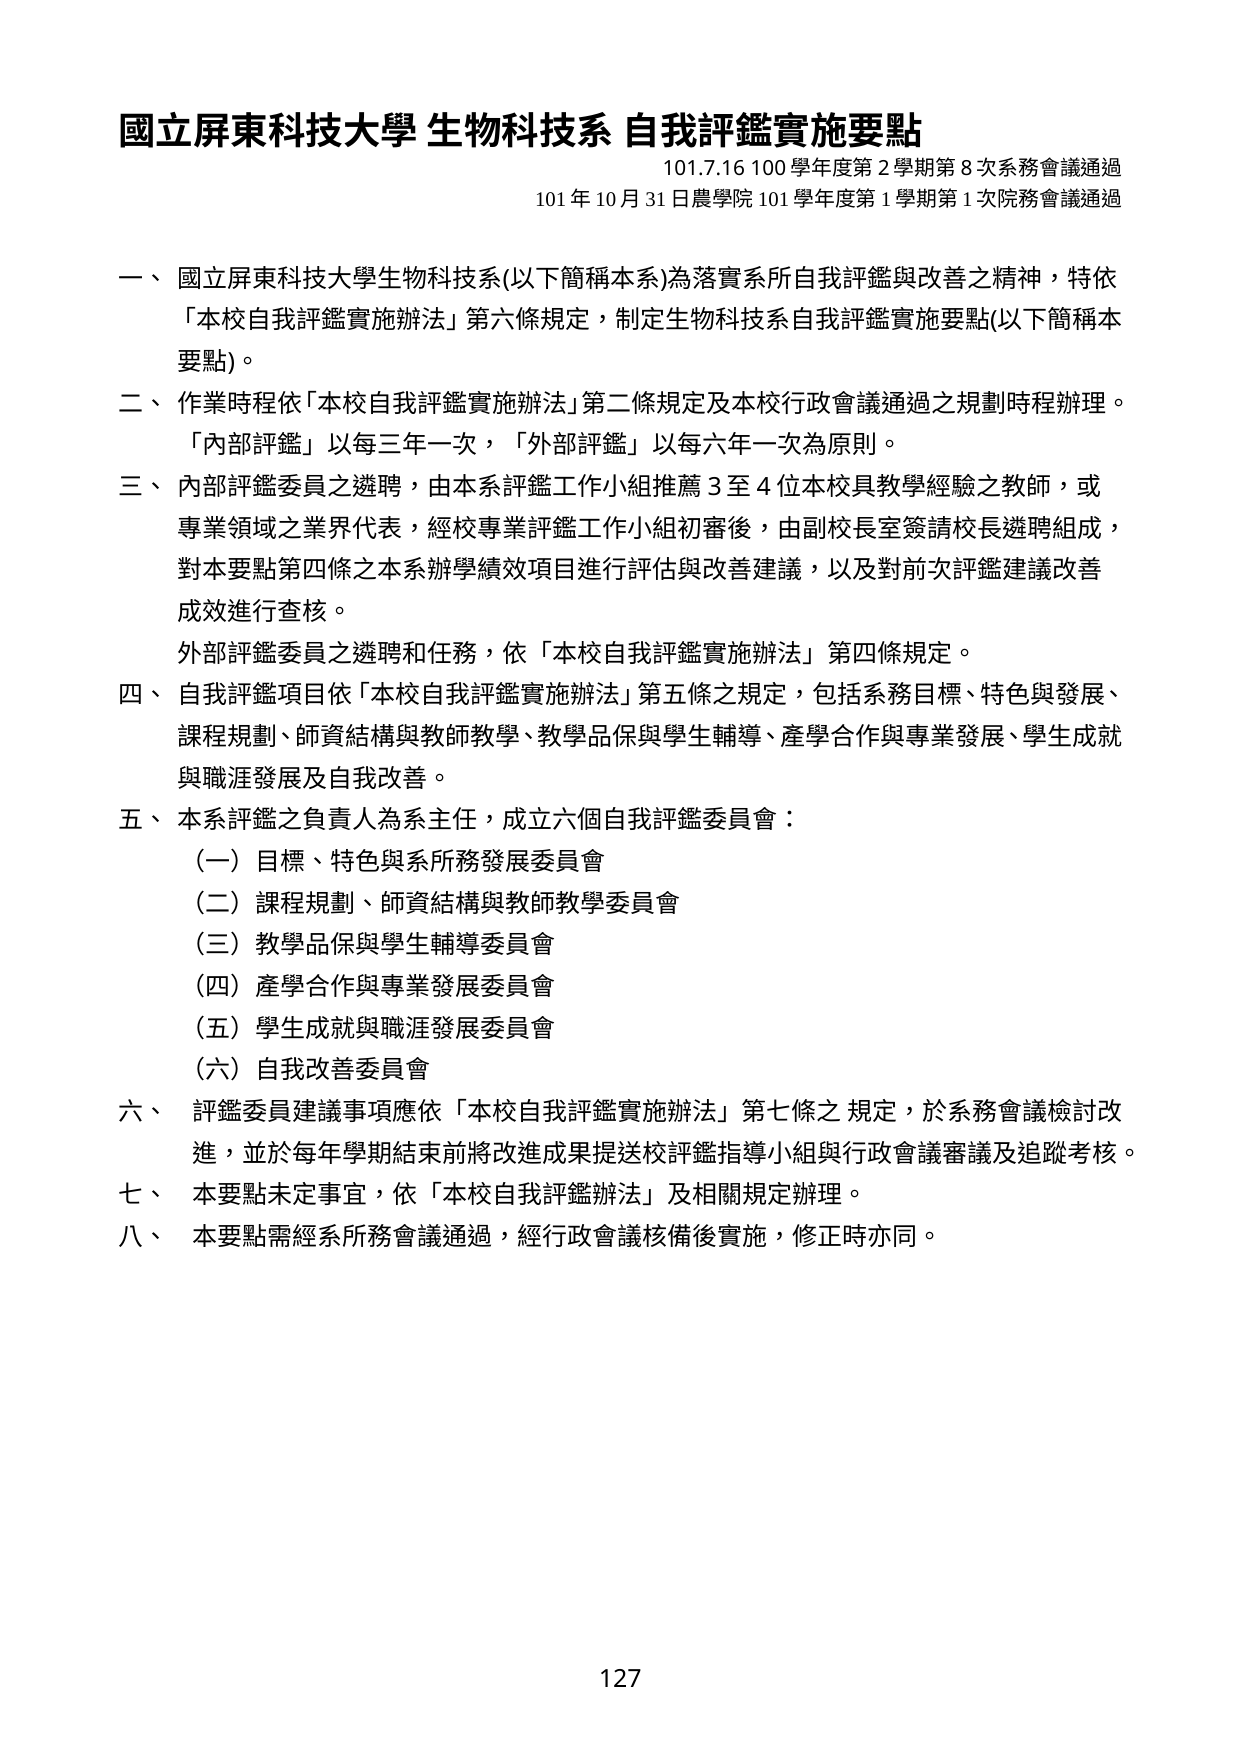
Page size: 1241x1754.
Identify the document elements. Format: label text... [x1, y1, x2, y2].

text （五）學生成就與職涯發展委員會 [118, 1004, 1122, 1045]
text （六）自我改善委員會 [118, 1045, 1122, 1087]
list 國立屏東科技大學生物科技系(以下簡稱本系)為落實系所自我評鑑與改善之精神，特依「本校自我評鑑實施辦法」第六條規定，制定生物科技系自我評鑑實施要點(以下簡稱本要點)。 [118, 254, 1122, 379]
list 作業時程依「本校自我評鑑實施辦法」第二條規定及本校行政會議通過之規劃時程辦理。「內部評鑑」以每三年一次，「外部評鑑」以每六年一次為原則。 [118, 379, 1122, 462]
text （三）教學品保與學生輔導委員會 [118, 920, 1122, 962]
list 本要點未定事宜，依「本校自我評鑑辦法」及相關規定辦理。 [118, 1170, 1122, 1212]
text 101年10月31日農學院101學年度第1學期第1次院務會議通過 [118, 182, 1122, 212]
text （一）目標、特色與系所務發展委員會 [118, 837, 1122, 879]
list 評鑑委員建議事項應依「本校自我評鑑實施辦法」第七條之 規定，於系務會議檢討改進，並於每年學期結束前將改進成果提送校評鑑指導小組與行政會議審議及追蹤考核。 [118, 1087, 1122, 1170]
list 本要點需經系所務會議通過，經行政會議核備後實施，修正時亦同。 [118, 1212, 1122, 1254]
text 國立屏東科技大學 生物科技系 自我評鑑實施要點 [118, 118, 1122, 151]
list 內部評鑑委員之遴聘，由本系評鑑工作小組推薦3至4位本校具教學經驗之教師，或專業領域之業界代表，經校專業評鑑工作小組初審後，由副校長室簽請校長遴聘組成，對本要點第四條之本系辦學績效項目進行評估與改善建議，以及對前次評鑑建議改善成效進行查核。 [118, 462, 1122, 629]
list 自我評鑑項目依「本校自我評鑑實施辦法」第五條之規定，包括系務目標、特色與發展、課程規劃、師資結構與教師教學、教學品保與學生輔導、產學合作與專業發展、學生成就與職涯發展及自我改善。 [118, 670, 1122, 795]
text 外部評鑑委員之遴聘和任務，依「本校自我評鑑實施辦法」第四條規定。 [177, 629, 1122, 670]
text （二）課程規劃、師資結構與教師教學委員會 [118, 879, 1122, 920]
list 本系評鑑之負責人為系主任，成立六個自我評鑑委員會： [118, 795, 1122, 837]
text （四）產學合作與專業發展委員會 [118, 962, 1122, 1004]
text 101.7.16 100學年度第2學期第8次系務會議通過 [118, 151, 1122, 182]
